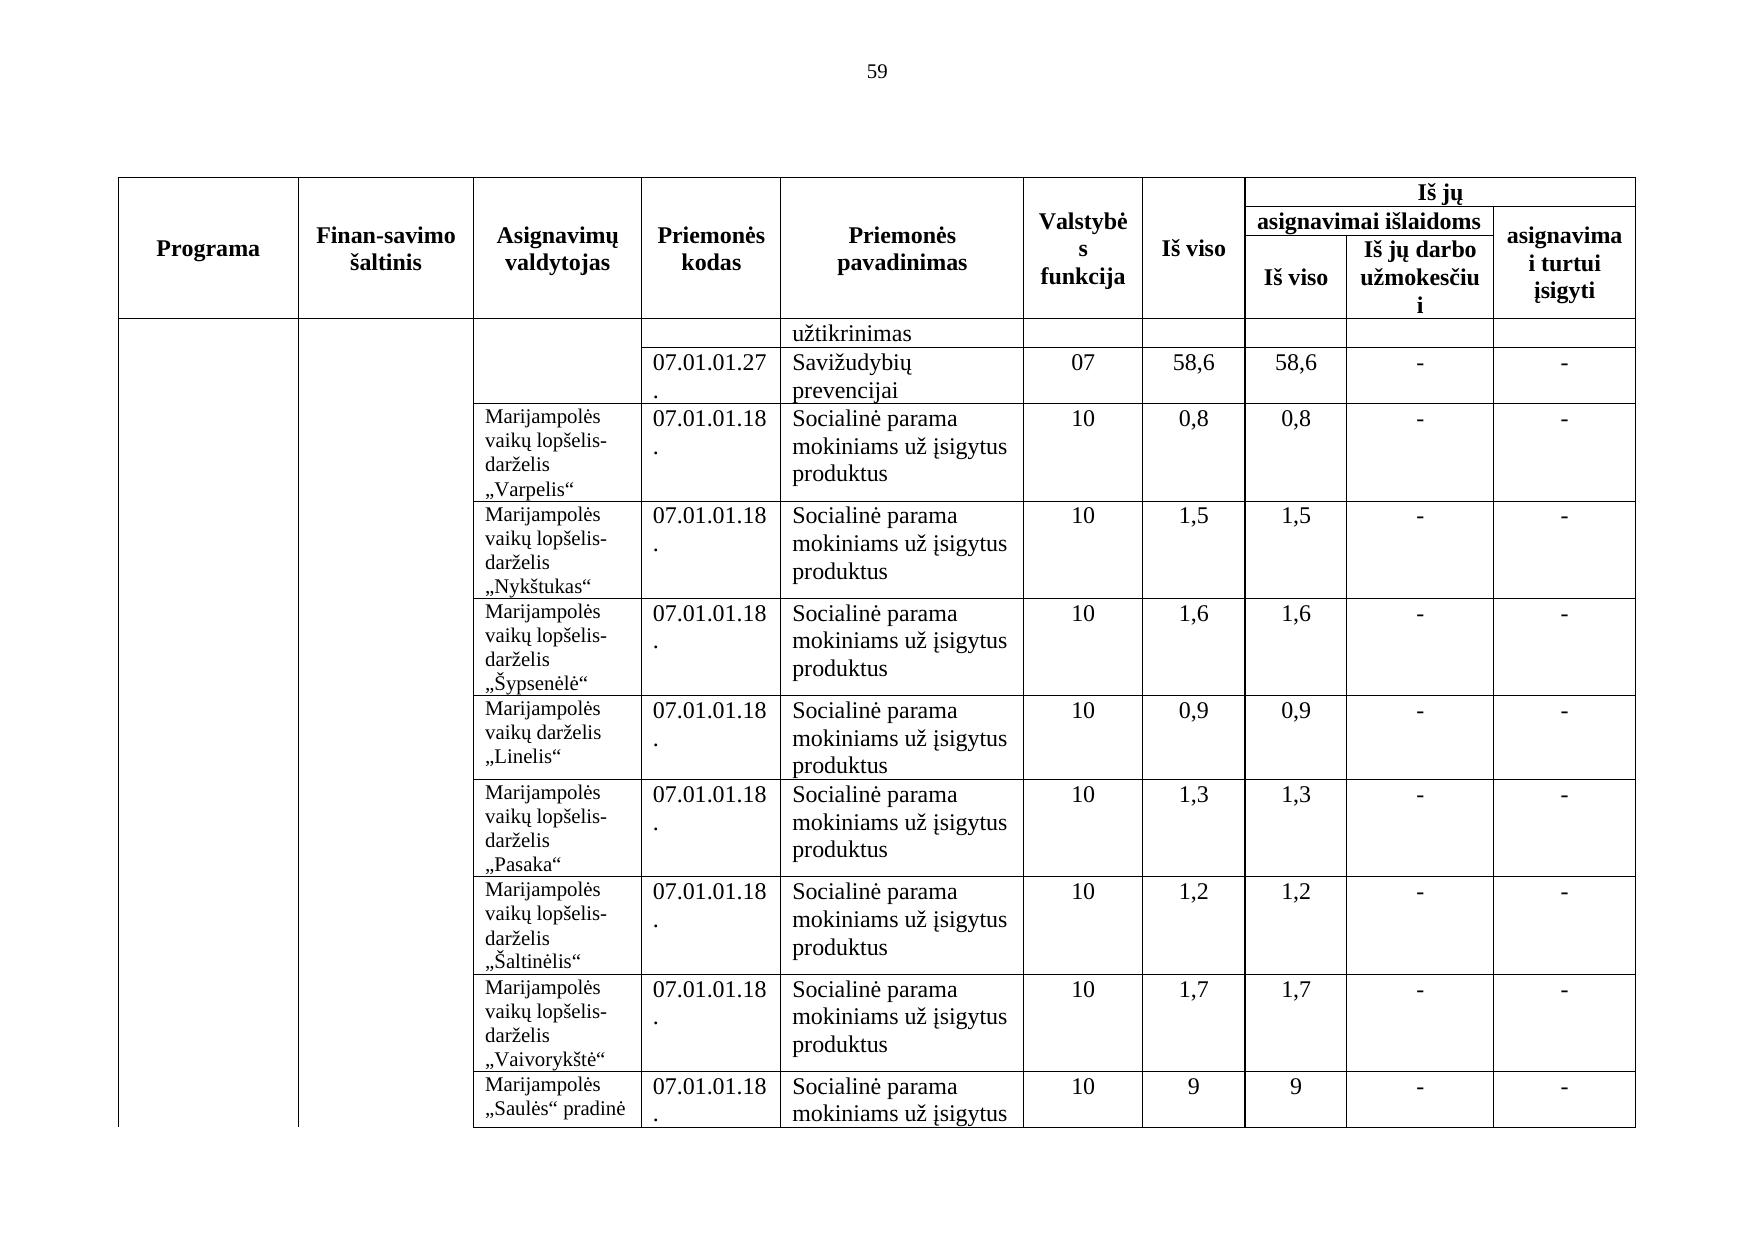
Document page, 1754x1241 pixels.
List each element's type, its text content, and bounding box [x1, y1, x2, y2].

table_cell asignavimai turtui įsigyti [1494, 207, 1635, 318]
table_cell 0,8 [1246, 404, 1346, 501]
table_cell Marijampolės „Saulės“ pradinė [474, 1072, 641, 1127]
table_cell Iš jų darbo užmokesčiui [1347, 236, 1493, 318]
table_cell Marijampolės vaikų lopšelis-darželis „Šypsenėlė“ [474, 599, 641, 695]
table_cell - [1494, 877, 1635, 973]
table_cell [299, 974, 473, 1127]
table_cell [1347, 319, 1493, 347]
table_cell 1,6 [1143, 599, 1244, 695]
table_cell 10 [1024, 599, 1142, 695]
table_header Programa [119, 178, 298, 318]
table_cell - [1494, 696, 1635, 779]
table_cell - [1494, 975, 1635, 1071]
table_cell Socialinė parama mokiniams už įsigytus produktus [781, 877, 1023, 973]
table_cell 10 [1024, 502, 1142, 598]
table_header Valstybės funkcija [1024, 178, 1142, 318]
table_cell - [1347, 502, 1493, 598]
table_cell Marijampolės vaikų lopšelis-darželis „Pasaka“ [474, 780, 641, 876]
table_cell 0,8 [1143, 404, 1244, 501]
table_cell 07.01.01.18. [642, 502, 780, 598]
table_cell Marijampolės vaikų lopšelis-darželis „Vaivorykštė“ [474, 975, 641, 1071]
table_cell 07.01.01.18. [642, 599, 780, 695]
table_cell 1,5 [1143, 502, 1244, 598]
table_header Finan-savimo šaltinis [299, 178, 473, 318]
table_cell - [1494, 348, 1635, 403]
table_cell - [1494, 780, 1635, 876]
table_cell 10 [1024, 780, 1142, 876]
table_cell Socialinė parama mokiniams už įsigytus produktus [781, 404, 1023, 501]
table_cell - [1347, 404, 1493, 501]
table_cell 0,9 [1246, 696, 1346, 779]
table_cell 07.01.01.18. [642, 1072, 780, 1127]
table_cell 10 [1024, 1072, 1142, 1127]
table_cell Marijampolės vaikų lopšelis-darželis „Nykštukas“ [474, 502, 641, 598]
table_header Priemonės pavadinimas [781, 178, 1023, 318]
table_cell 0,9 [1143, 696, 1244, 779]
table_cell 07.01.01.18. [642, 780, 780, 876]
table_cell 07.01.01.18. [642, 696, 780, 779]
table_cell - [1494, 599, 1635, 695]
table_cell - [1347, 877, 1493, 973]
table_cell - [1347, 696, 1493, 779]
table_cell 07.01.01.18. [642, 877, 780, 973]
table_cell - [1494, 502, 1635, 598]
table_cell 1,3 [1143, 780, 1244, 876]
table_cell užtikrinimas [781, 319, 1023, 347]
table_cell [119, 319, 298, 1127]
table_cell Socialinė parama mokiniams už įsigytus produktus [781, 599, 1023, 695]
table_cell Socialinė parama mokiniams už įsigytus [781, 1072, 1023, 1127]
table_cell [642, 319, 780, 347]
table_header Iš jų [1246, 178, 1635, 206]
table_cell 1,3 [1246, 780, 1346, 876]
table_header Asignavimų valdytojas [474, 178, 641, 318]
table_cell 07.01.01.18. [642, 975, 780, 1071]
table_cell Marijampolės vaikų lopšelis-darželis „Šaltinėlis“ [474, 877, 641, 973]
table_cell - [1347, 975, 1493, 1071]
table_cell 1,5 [1246, 502, 1346, 598]
table_cell 9 [1143, 1072, 1244, 1127]
table_cell 9 [1246, 1072, 1346, 1127]
table_cell 07.01.01.27. [642, 348, 780, 403]
table_cell Socialinė parama mokiniams už įsigytus produktus [781, 696, 1023, 779]
table_cell 10 [1024, 404, 1142, 501]
table_cell Socialinė parama mokiniams už įsigytus produktus [781, 502, 1023, 598]
table_cell Socialinė parama mokiniams už įsigytus produktus [781, 975, 1023, 1071]
table_cell [299, 319, 473, 973]
table_cell 1,6 [1246, 599, 1346, 695]
table_cell [474, 319, 641, 403]
table_cell 1,7 [1246, 975, 1346, 1071]
table_cell - [1347, 780, 1493, 876]
table_cell 1,2 [1143, 877, 1244, 973]
table_cell - [1494, 404, 1635, 501]
table_cell Iš viso [1246, 236, 1346, 318]
table_cell [1143, 319, 1244, 347]
table_cell - [1347, 348, 1493, 403]
table_cell 07.01.01.18. [642, 404, 780, 501]
table_cell - [1347, 1072, 1493, 1127]
table_cell 1,7 [1143, 975, 1244, 1071]
table_cell 58,6 [1143, 348, 1244, 403]
table_cell Savižudybių prevencijai [781, 348, 1023, 403]
table_cell [1246, 319, 1346, 347]
table_header Iš viso [1143, 178, 1244, 318]
table_cell - [1494, 319, 1635, 347]
table_cell asignavimai išlaidoms [1246, 207, 1493, 234]
table_cell 58,6 [1246, 348, 1346, 403]
table_cell 07 [1024, 348, 1142, 403]
table_cell Marijampolės vaikų lopšelis-darželis „Varpelis“ [474, 404, 641, 501]
table_cell [1024, 319, 1142, 347]
table_cell - [1347, 599, 1493, 695]
table_cell 10 [1024, 877, 1142, 973]
table_cell Marijampolės vaikų darželis „Linelis“ [474, 696, 641, 779]
table_header Priemonės kodas [642, 178, 780, 318]
table_cell 1,2 [1246, 877, 1346, 973]
table_cell - [1494, 1072, 1635, 1127]
table_cell 10 [1024, 696, 1142, 779]
table_cell 10 [1024, 975, 1142, 1071]
table_cell Socialinė parama mokiniams už įsigytus produktus [781, 780, 1023, 876]
